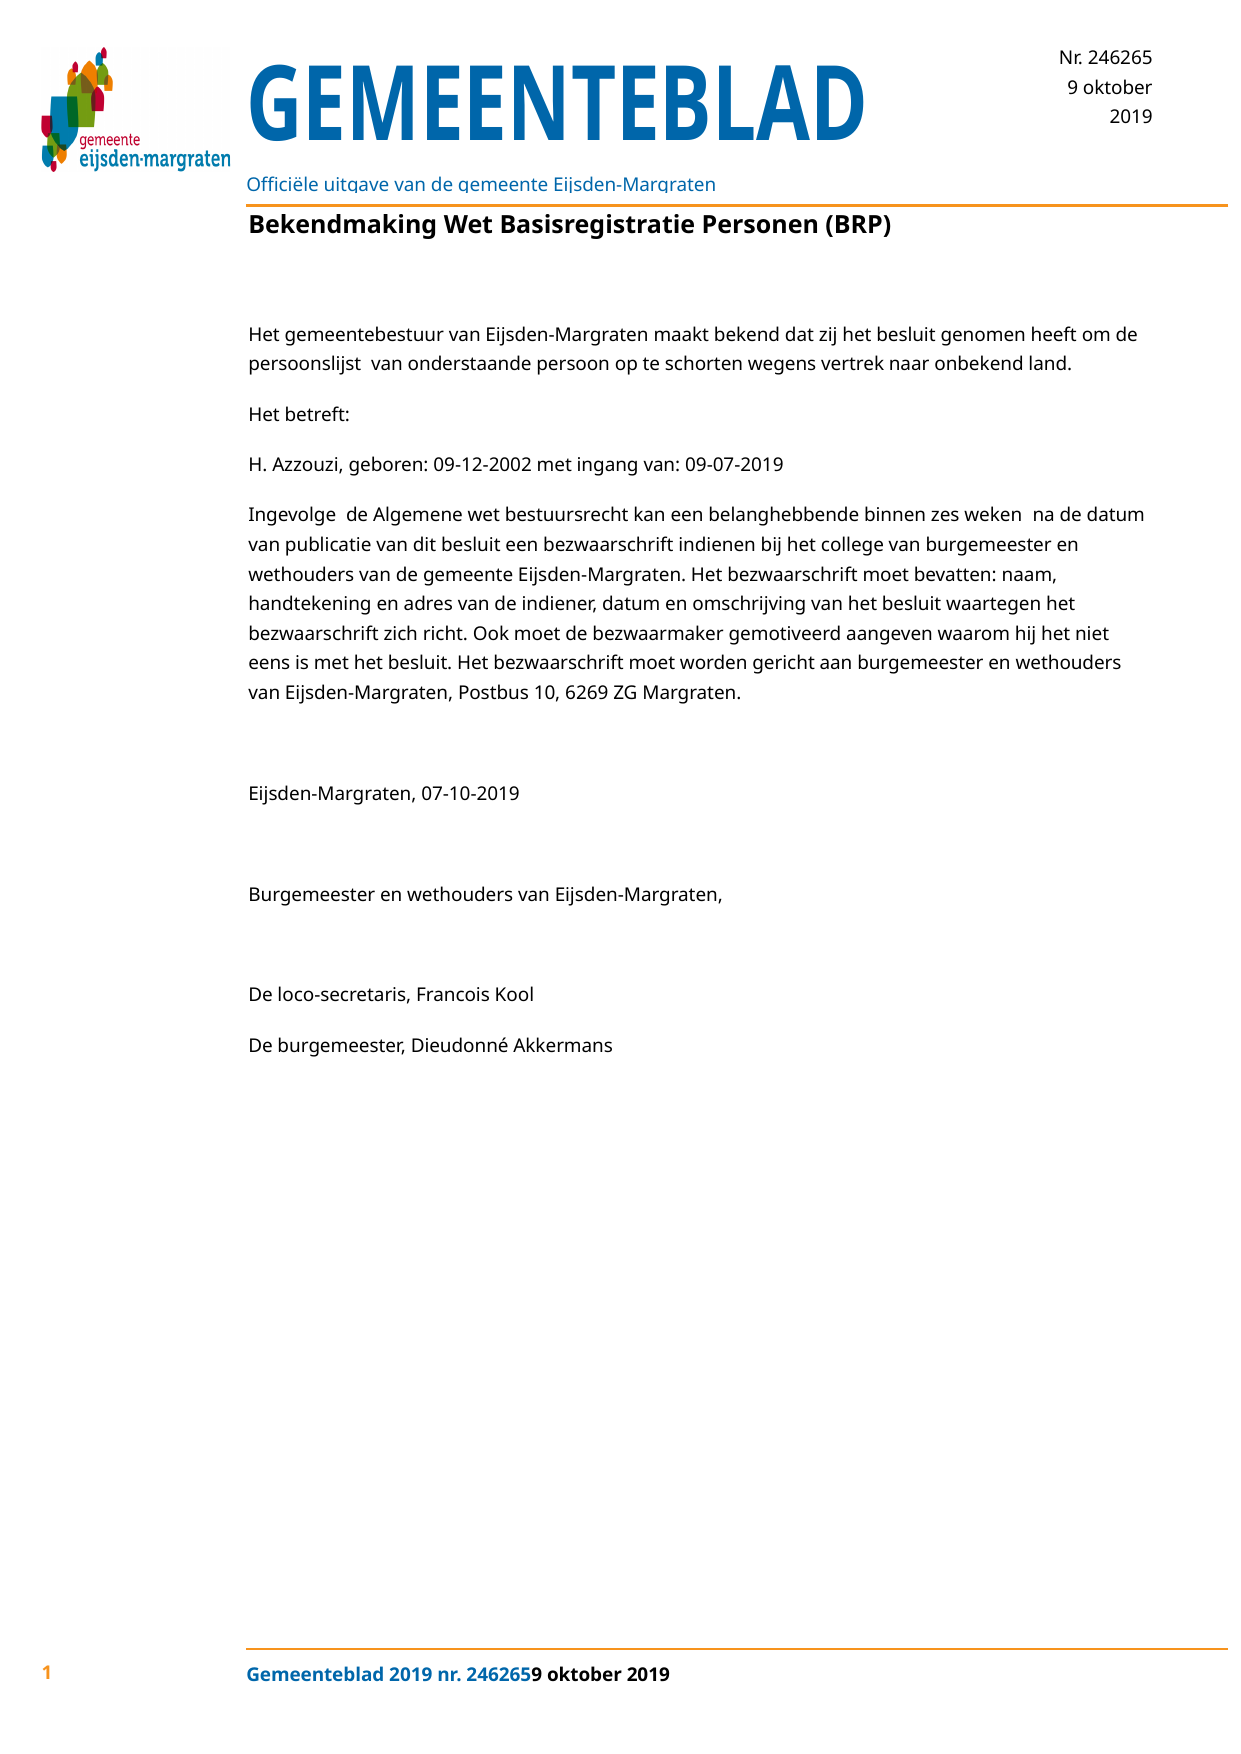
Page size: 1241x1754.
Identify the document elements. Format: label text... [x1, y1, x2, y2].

text Ingevolge de Algemene wet bestuursrecht kan een belanghebbende binnen zes weken na de datum van publicatie van dit besluit een bezwaarschrift indienen bij het college van burgemeester en wethouders van de gemeente Eijsden-Margraten. Het bezwaarschrift moet bevatten: naam, handtekening en adres van de indiener, datum en omschrijving van het besluit waartegen het bezwaarschrift zich richt. Ook moet de bezwaarmaker gemotiveerd aangeven waarom hij het niet eens is met het besluit. Het bezwaarschrift moet worden gericht aan burgemeester en wethouders van Eijsden-Margraten, Postbus 10, 6269 ZG Margraten. [248, 502, 1152, 705]
text H. Azzouzi, geboren: 09-12-2002 met ingang van: 09-07-2019 [248, 451, 1152, 477]
text Eijsden-Margraten, 07-10-2019 [248, 780, 1152, 806]
text De loco-secretaris, Francois Kool [248, 982, 1152, 1007]
text Burgemeester en wethouders van Eijsden-Margraten, [248, 881, 1152, 906]
text Bekendmaking Wet Basisregistratie Personen (BRP) [248, 207, 1152, 241]
text De burgemeester, Dieudonné Akkermans [248, 1032, 1152, 1058]
text Het gemeentebestuur van Eijsden-Margraten maakt bekend dat zij het besluit genomen heeft om de persoonslijst van onderstaande persoon op te schorten wegens vertrek naar onbekend land. [248, 321, 1152, 376]
picture [41, 47, 231, 172]
text Het betreft: [248, 401, 1152, 426]
